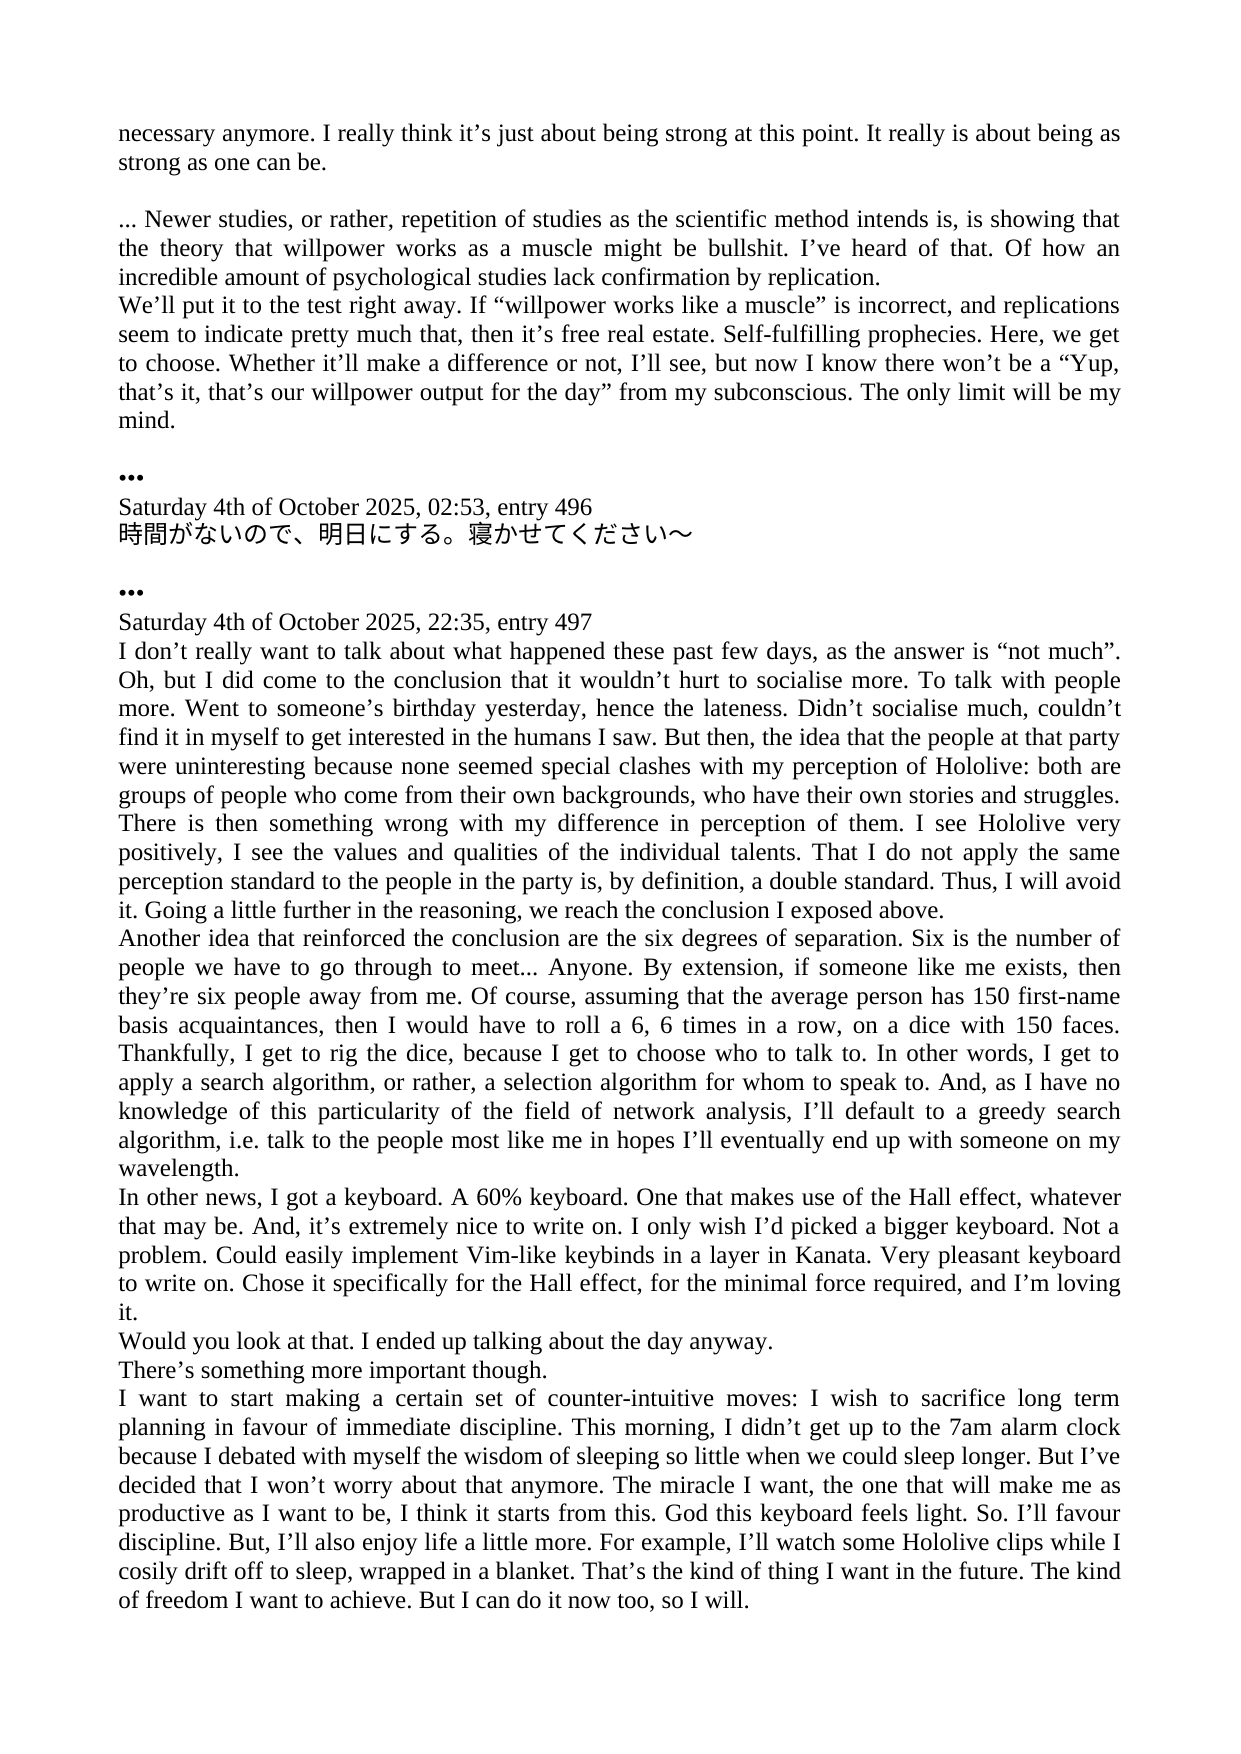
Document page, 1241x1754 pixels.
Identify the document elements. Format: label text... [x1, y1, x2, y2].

text We’ll put it to the test right away. If “willpower works like a muscle” is incorrect, and replications seem to indicate pretty much that, then it’s free real estate. Self-fulfilling prophecies. Here, we get to choose. Whether it’ll make a difference or not, I’ll see, but now I know there won’t be a “Yup, that’s it, that’s our willpower output for the day” from my subconscious. The only limit will be my mind. [118, 291, 1122, 434]
text Saturday 4th of October 2025, 02:53, entry 496 [118, 492, 1122, 521]
text Would you look at that. I ended up talking about the day anyway. [118, 1326, 1122, 1355]
text Saturday 4th of October 2025, 22:35, entry 497 [118, 607, 1122, 636]
text ••• [118, 463, 1122, 492]
text necessary anymore. I really think it’s just about being strong at this point. It really is about being as strong as one can be. [118, 118, 1122, 176]
text In other news, I got a keyboard. A 60% keyboard. One that makes use of the Hall effect, whatever that may be. And, it’s extremely nice to write on. I only wish I’d picked a bigger keyboard. Not a problem. Could easily implement Vim-like keybinds in a layer in Kanata. Very pleasant keyboard to write on. Chose it specifically for the Hall effect, for the minimal force required, and I’m loving it. [118, 1182, 1122, 1326]
text I don’t really want to talk about what happened these past few days, as the answer is “not much”. Oh, but I did come to the conclusion that it wouldn’t hurt to socialise more. To talk with people more. Went to someone’s birthday yesterday, hence the lateness. Didn’t socialise much, couldn’t find it in myself to get interested in the humans I saw. But then, the idea that the people at that party were uninteresting because none seemed special clashes with my perception of Hololive: both are groups of people who come from their own backgrounds, who have their own stories and struggles. There is then something wrong with my difference in perception of them. I see Hololive very positively, I see the values and qualities of the individual talents. That I do not apply the same perception standard to the people in the party is, by definition, a double standard. Thus, I will avoid it. Going a little further in the reasoning, we reach the conclusion I exposed above. [118, 636, 1122, 923]
text ... Newer studies, or rather, repetition of studies as the scientific method intends is, is showing that the theory that willpower works as a muscle might be bullshit. I’ve heard of that. Of how an incredible amount of psychological studies lack confirmation by replication. [118, 204, 1122, 291]
text I want to start making a certain set of counter-intuitive moves: I wish to sacrifice long term planning in favour of immediate discipline. This morning, I didn’t get up to the 7am alarm clock because I debated with myself the wisdom of sleeping so little when we could sleep longer. But I’ve decided that I won’t worry about that anymore. The miracle I want, the one that will make me as productive as I want to be, I think it starts from this. God this keyboard feels light. So. I’ll favour discipline. But, I’ll also enjoy life a little more. For example, I’ll watch some Hololive clips while I cosily drift off to sleep, wrapped in a blanket. That’s the kind of thing I want in the future. The kind of freedom I want to achieve. But I can do it now too, so I will. [118, 1383, 1122, 1613]
text Another idea that reinforced the conclusion are the six degrees of separation. Six is the number of people we have to go through to meet... Anyone. By extension, if someone like me exists, then they’re six people away from me. Of course, assuming that the average person has 150 first-name basis acquaintances, then I would have to roll a 6, 6 times in a row, on a dice with 150 faces. Thankfully, I get to rig the dice, because I get to choose who to talk to. In other words, I get to apply a search algorithm, or rather, a selection algorithm for whom to speak to. And, as I have no knowledge of this particularity of the field of network analysis, I’ll default to a greedy search algorithm, i.e. talk to the people most like me in hopes I’ll eventually end up with someone on my wavelength. [118, 923, 1122, 1182]
text ••• [118, 578, 1122, 607]
text There’s something more important though. [118, 1355, 1122, 1383]
text 時間がないので、明日にする。寝かせてください〜 [118, 521, 1122, 550]
